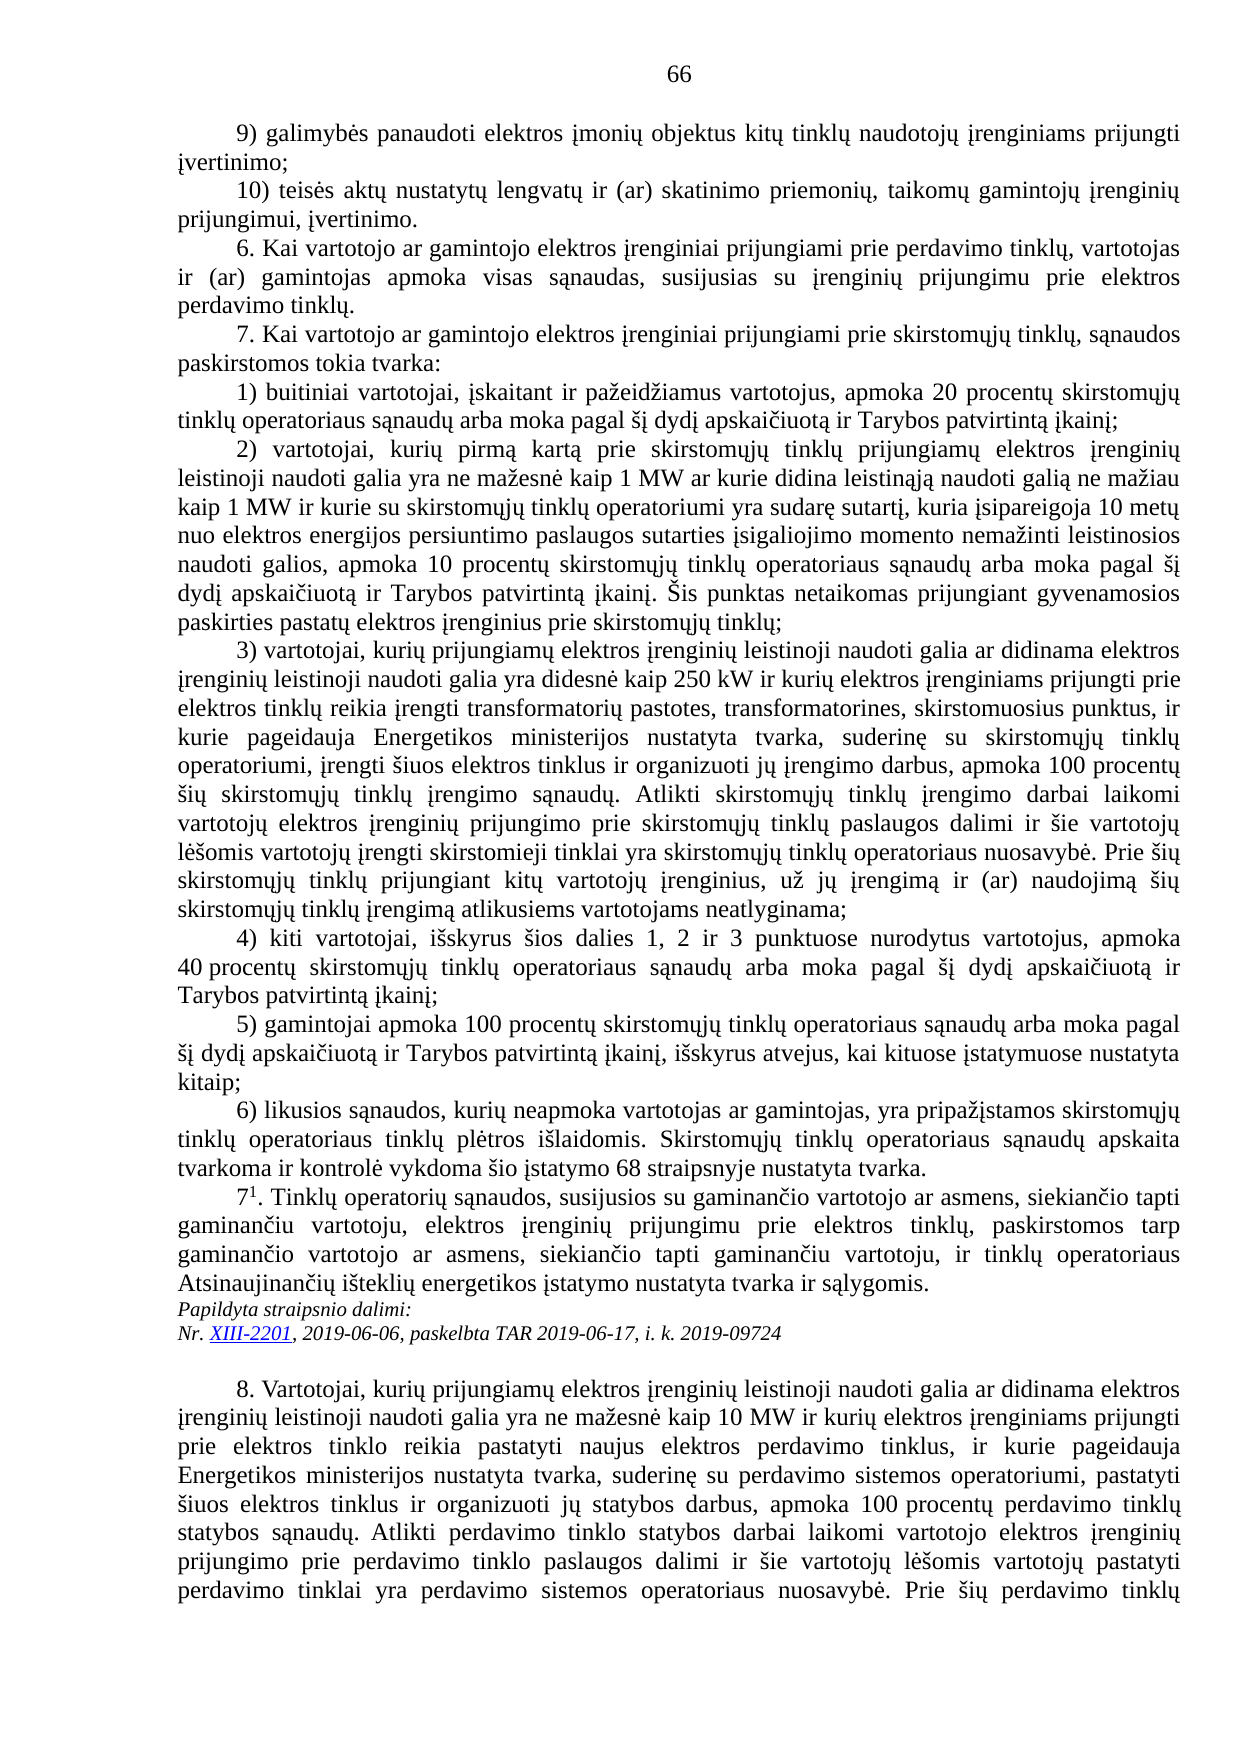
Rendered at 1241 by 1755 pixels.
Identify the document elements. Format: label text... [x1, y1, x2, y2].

text 2) vartotojai, kurių pirmą kartą prie skirstomųjų tinklų prijungiamų elektros įrenginių leistinoji naudoti galia yra ne mažesnė kaip 1 MW ar kurie didina leistinąją naudoti galią ne mažiau kaip 1 MW ir kurie su skirstomųjų tinklų operatoriumi yra sudarę sutartį, kuria įsipareigoja 10 metų nuo elektros energijos persiuntimo paslaugos sutarties įsigaliojimo momento nemažinti leistinosios naudoti galios, apmoka 10 procentų skirstomųjų tinklų operatoriaus sąnaudų arba moka pagal šį dydį apskaičiuotą ir Tarybos patvirtintą įkainį. Šis punktas netaikomas prijungiant gyvenamosios paskirties pastatų elektros įrenginius prie skirstomųjų tinklų; [177, 434, 1181, 636]
text 7. Kai vartotojo ar gamintojo elektros įrenginiai prijungiami prie skirstomųjų tinklų, sąnaudos paskirstomos tokia tvarka: [177, 319, 1181, 377]
text 6. Kai vartotojo ar gamintojo elektros įrenginiai prijungiami prie perdavimo tinklų, vartotojas ir (ar) gamintojas apmoka visas sąnaudas, susijusias su įrenginių prijungimu prie elektros perdavimo tinklų. [177, 233, 1181, 319]
text 4) kiti vartotojai, išskyrus šios dalies 1, 2 ir 3 punktuose nurodytus vartotojus, apmoka 40 procentų skirstomųjų tinklų operatoriaus sąnaudų arba moka pagal šį dydį apskaičiuotą ir Tarybos patvirtintą įkainį; [177, 923, 1181, 1009]
text 71. Tinklų operatorių sąnaudos, susijusios su gaminančio vartotojo ar asmens, siekiančio tapti gaminančiu vartotoju, elektros įrenginių prijungimu prie elektros tinklų, paskirstomos tarp gaminančio vartotojo ar asmens, siekiančio tapti gaminančiu vartotoju, ir tinklų operatoriaus Atsinaujinančių išteklių energetikos įstatymo nustatyta tvarka ir sąlygomis. [177, 1182, 1181, 1297]
text 8. Vartotojai, kurių prijungiamų elektros įrenginių leistinoji naudoti galia ar didinama elektros įrenginių leistinoji naudoti galia yra ne mažesnė kaip 10 MW ir kurių elektros įrenginiams prijungti prie elektros tinklo reikia pastatyti naujus elektros perdavimo tinklus, ir kurie pageidauja Energetikos ministerijos nustatyta tvarka, suderinę su perdavimo sistemos operatoriumi, pastatyti šiuos elektros tinklus ir organizuoti jų statybos darbus, apmoka 100 procentų perdavimo tinklų statybos sąnaudų. Atlikti perdavimo tinklo statybos darbai laikomi vartotojo elektros įrenginių prijungimo prie perdavimo tinklo paslaugos dalimi ir šie vartotojų lėšomis vartotojų pastatyti perdavimo tinklai yra perdavimo sistemos operatoriaus nuosavybė. Prie šių perdavimo tinklų [177, 1374, 1181, 1604]
text 3) vartotojai, kurių prijungiamų elektros įrenginių leistinoji naudoti galia ar didinama elektros įrenginių leistinoji naudoti galia yra didesnė kaip 250 kW ir kurių elektros įrenginiams prijungti prie elektros tinklų reikia įrengti transformatorių pastotes, transformatorines, skirstomuosius punktus, ir kurie pageidauja Energetikos ministerijos nustatyta tvarka, suderinę su skirstomųjų tinklų operatoriumi, įrengti šiuos elektros tinklus ir organizuoti jų įrengimo darbus, apmoka 100 procentų šių skirstomųjų tinklų įrengimo sąnaudų. Atlikti skirstomųjų tinklų įrengimo darbai laikomi vartotojų elektros įrenginių prijungimo prie skirstomųjų tinklų paslaugos dalimi ir šie vartotojų lėšomis vartotojų įrengti skirstomieji tinklai yra skirstomųjų tinklų operatoriaus nuosavybė. Prie šių skirstomųjų tinklų prijungiant kitų vartotojų įrenginius, už jų įrengimą ir (ar) naudojimą šių skirstomųjų tinklų įrengimą atlikusiems vartotojams neatlyginama; [177, 636, 1181, 923]
text 6) likusios sąnaudos, kurių neapmoka vartotojas ar gamintojas, yra pripažįstamos skirstomųjų tinklų operatoriaus tinklų plėtros išlaidomis. Skirstomųjų tinklų operatoriaus sąnaudų apskaita tvarkoma ir kontrolė vykdoma šio įstatymo 68 straipsnyje nustatyta tvarka. [177, 1096, 1181, 1182]
text 10) teisės aktų nustatytų lengvatų ir (ar) skatinimo priemonių, taikomų gamintojų įrenginių prijungimui, įvertinimo. [177, 176, 1181, 233]
text 9) galimybės panaudoti elektros įmonių objektus kitų tinklų naudotojų įrenginiams prijungti įvertinimo; [177, 118, 1181, 176]
text 5) gamintojai apmoka 100 procentų skirstomųjų tinklų operatoriaus sąnaudų arba moka pagal šį dydį apskaičiuotą ir Tarybos patvirtintą įkainį, išskyrus atvejus, kai kituose įstatymuose nustatyta kitaip; [177, 1009, 1181, 1096]
text 1) buitiniai vartotojai, įskaitant ir pažeidžiamus vartotojus, apmoka 20 procentų skirstomųjų tinklų operatoriaus sąnaudų arba moka pagal šį dydį apskaičiuotą ir Tarybos patvirtintą įkainį; [177, 377, 1181, 434]
text Papildyta straipsnio dalimi: [177, 1297, 1181, 1321]
text Nr. XIII-2201, 2019-06-06, paskelbta TAR 2019-06-17, i. k. 2019-09724 [177, 1321, 1181, 1345]
